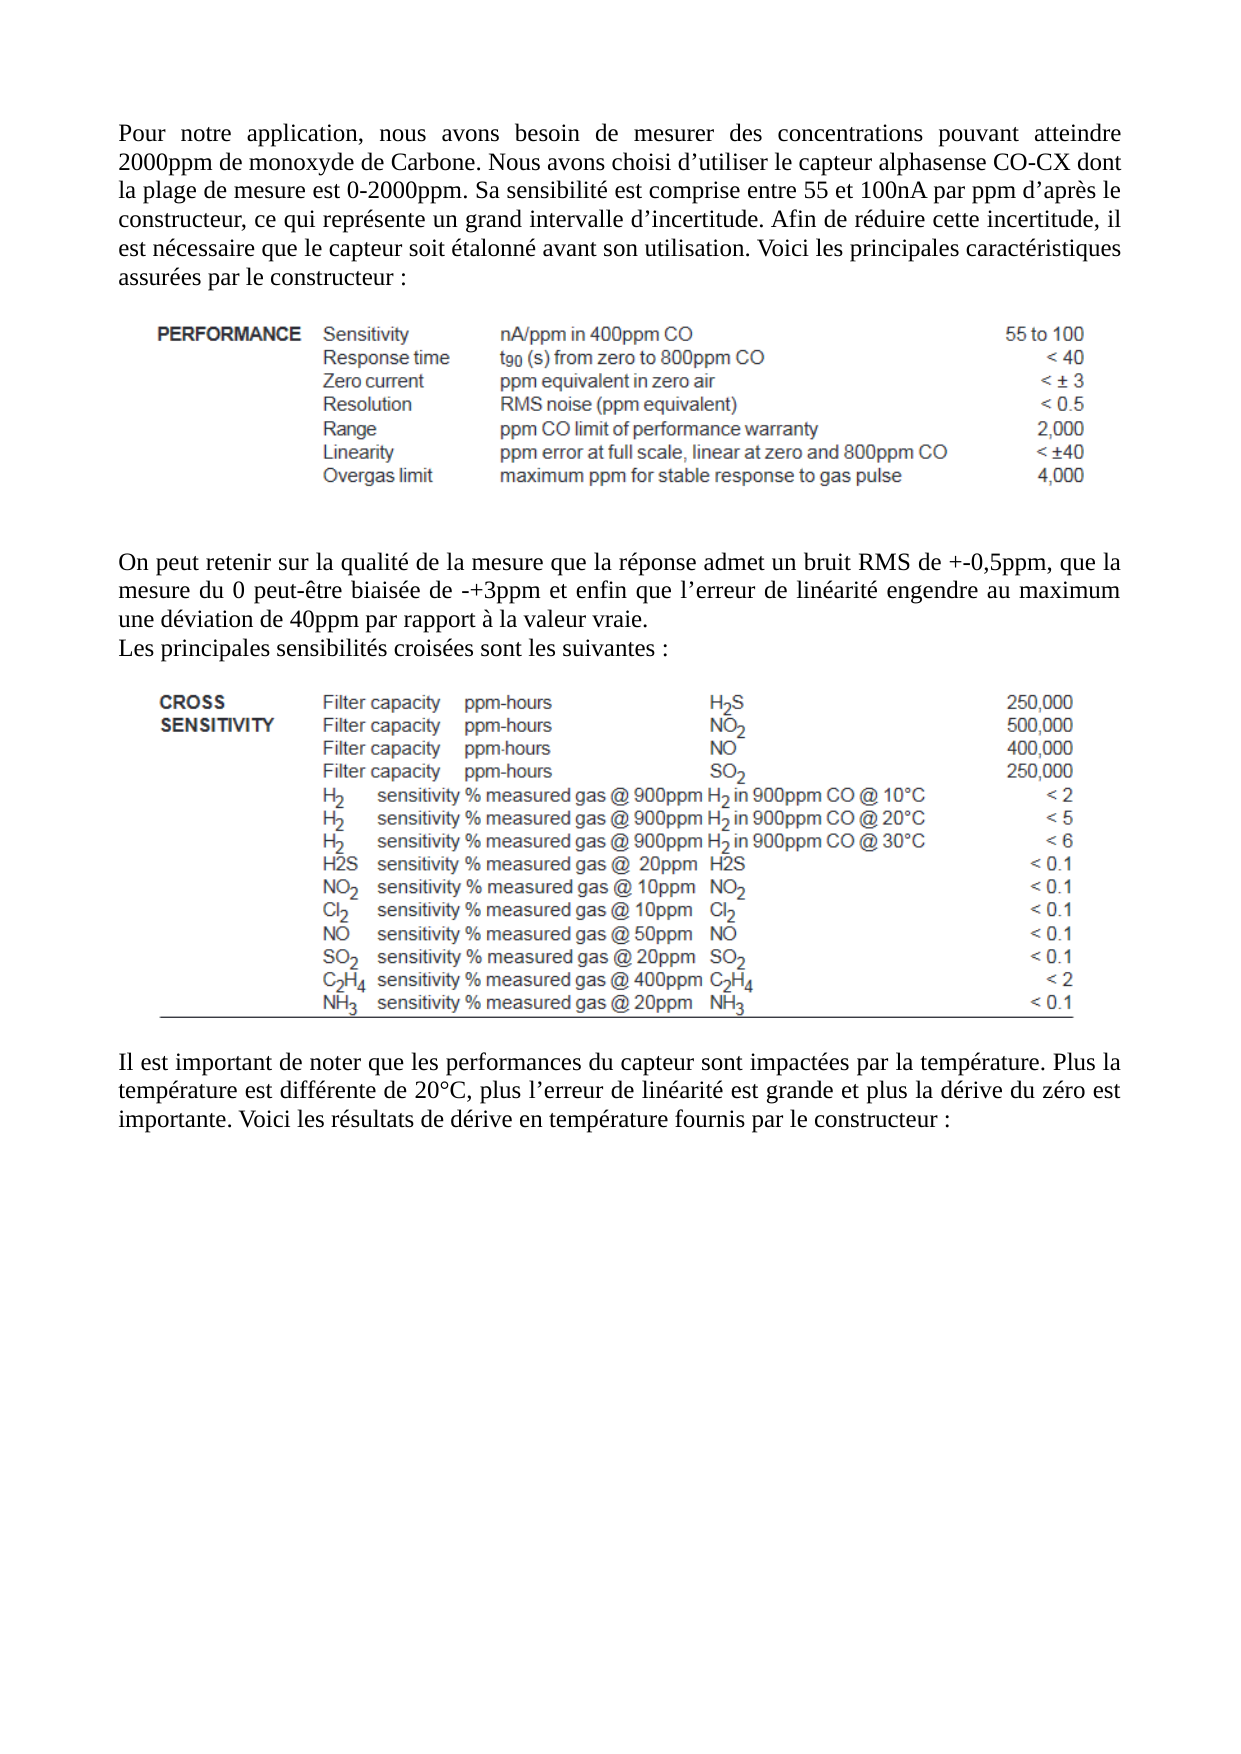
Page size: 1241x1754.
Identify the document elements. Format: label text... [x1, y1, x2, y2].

text Les principales sensibilités croisées sont les suivantes : [118, 633, 1122, 662]
text Pour notre application, nous avons besoin de mesurer des concentrations pouvant atteindre 2000ppm de monoxyde de Carbone. Nous avons choisi d’utiliser le capteur alphasense CO-CX dont la plage de mesure est 0-2000ppm. Sa sensibilité est comprise entre 55 et 100nA par ppm d’après le constructeur, ce qui représente un grand intervalle d’incertitude. Afin de réduire cette incertitude, il est nécessaire que le capteur soit étalonné avant son utilisation. Voici les principales caractéristiques assurées par le constructeur : [118, 118, 1122, 291]
text Il est important de noter que les performances du capteur sont impactées par la température. Plus la température est différente de 20°C, plus l’erreur de linéarité est grande et plus la dérive du zéro est importante. Voici les résultats de dérive en température fournis par le constructeur : [118, 1047, 1122, 1133]
text On peut retenir sur la qualité de la mesure que la réponse admet un bruit RMS de +-0,5ppm, que la mesure du 0 peut-être biaisée de -+3ppm et enfin que l’erreur de linéarité engendre au maximum une déviation de 40ppm par rapport à la valeur vraie. [118, 547, 1122, 633]
